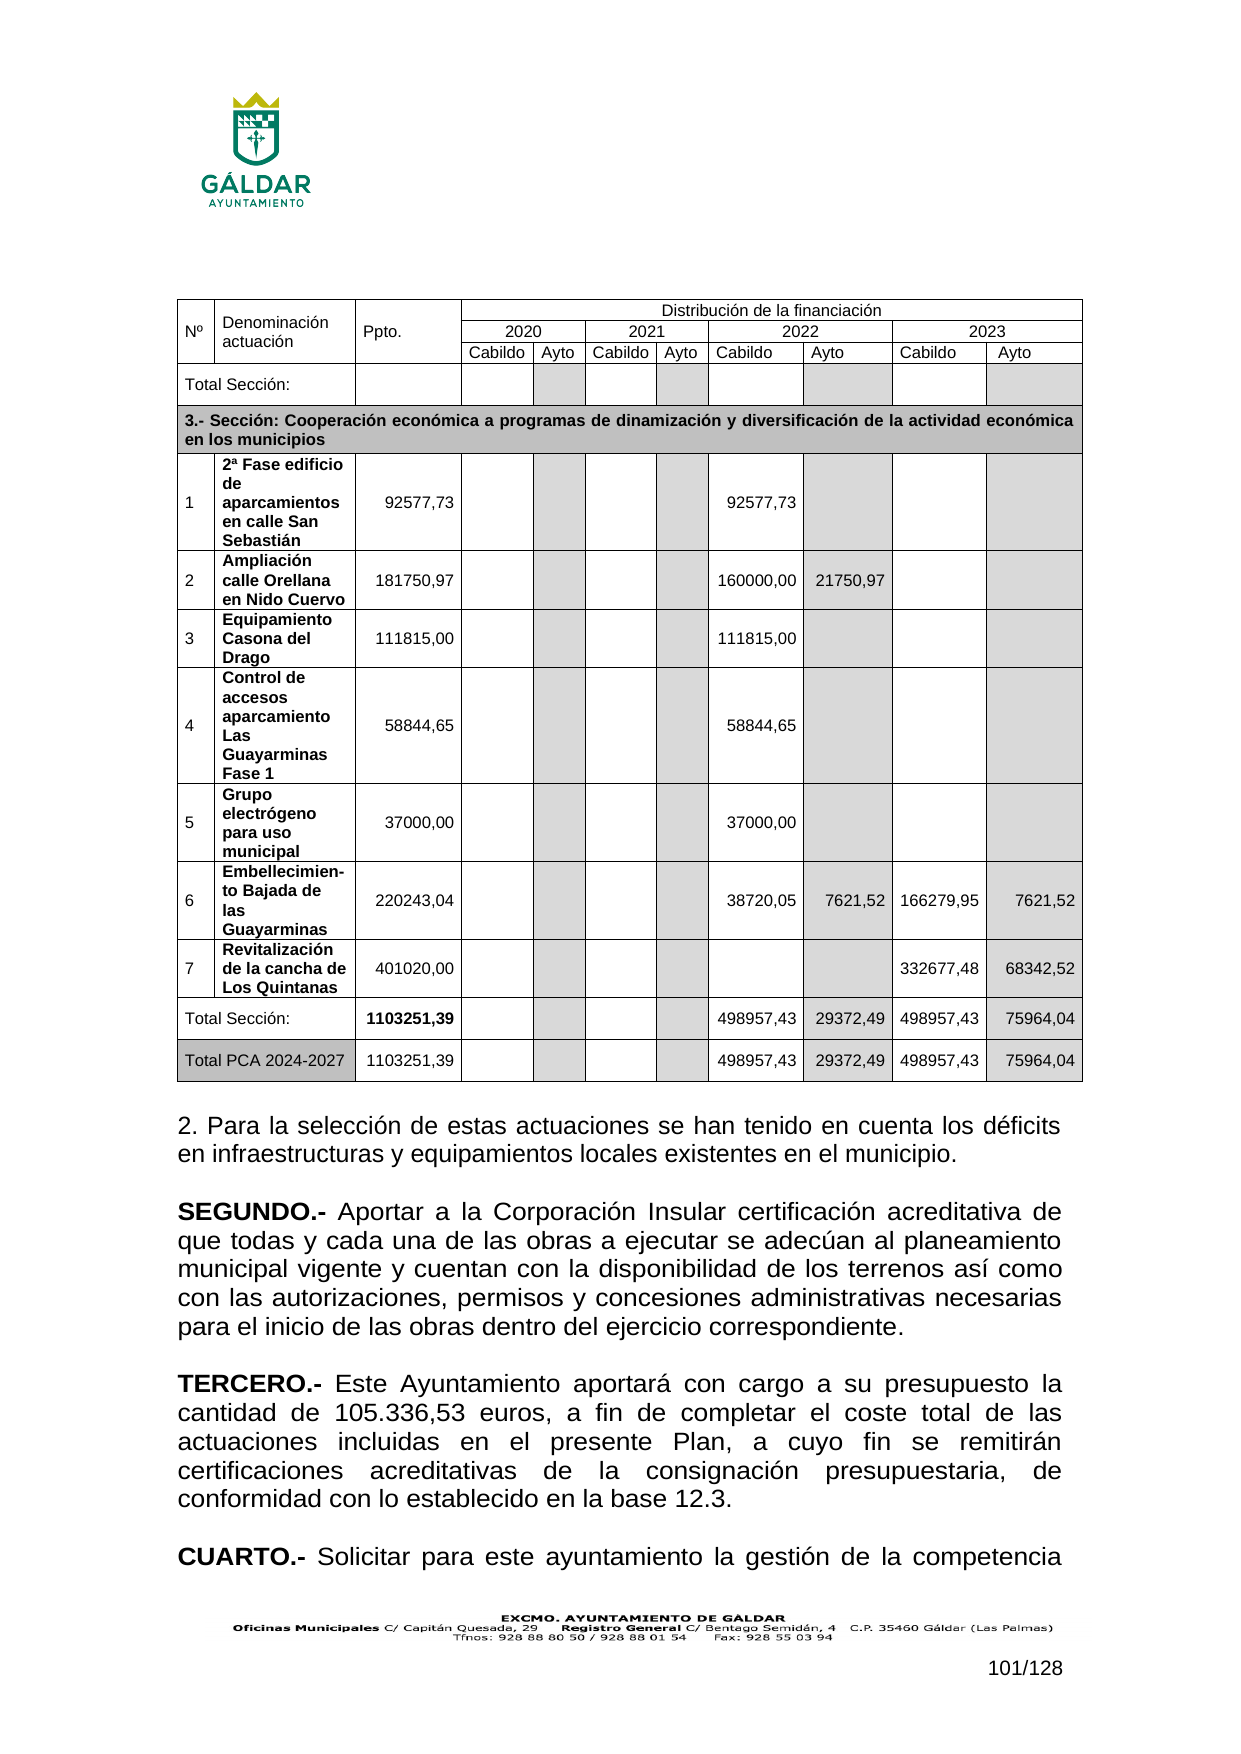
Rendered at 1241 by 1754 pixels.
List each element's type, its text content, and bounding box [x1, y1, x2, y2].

table_cell [804, 364, 892, 405]
picture [182, 73, 328, 227]
table_cell 1 [178, 454, 214, 550]
table_cell [534, 610, 585, 667]
table_cell [462, 940, 533, 997]
table_cell 2021 [586, 321, 708, 342]
table_cell [657, 998, 708, 1039]
table_cell 75964,04 [987, 1040, 1082, 1081]
table_cell [586, 454, 656, 550]
text SEGUNDO.- Aportar a la Corporación Insular certificación acreditativa de que todas y cada una de las obras a ejecutar se adecúan al planeamiento municipal vigente y cuentan con la disponibilidad de los terrenos así como con las autorizaciones, permisos y concesiones administrativas necesarias para el inicio de las obras dentro del ejercicio correspondiente. [177, 1197, 1063, 1341]
table_cell [893, 551, 986, 609]
table_cell 58844,65 [356, 668, 461, 783]
table_cell Grupo electrógeno para uso municipal [215, 784, 355, 861]
table_cell Ayto [804, 343, 892, 363]
table_cell 2ª Fase edificio de aparcamientos en calle San Sebastián [215, 454, 355, 550]
table_cell [893, 784, 986, 861]
table_cell [804, 940, 892, 997]
table_cell [586, 1040, 656, 1081]
table_cell 220243,04 [356, 862, 461, 939]
table_cell [657, 364, 708, 405]
table_header Distribución de la financiación [462, 300, 1082, 320]
table_cell 2023 [893, 321, 1082, 342]
table_cell [586, 998, 656, 1039]
table_cell [893, 668, 986, 783]
table_cell [462, 610, 533, 667]
table_cell Revitalización de la cancha de Los Quintanas [215, 940, 355, 997]
table_cell 68342,52 [987, 940, 1082, 997]
table_cell 75964,04 [987, 998, 1082, 1039]
table_cell [534, 784, 585, 861]
table_cell [586, 610, 656, 667]
table_cell [534, 862, 585, 939]
table_cell [586, 940, 656, 997]
table_cell 3 [178, 610, 214, 667]
table_cell 37000,00 [709, 784, 803, 861]
table_cell [462, 454, 533, 550]
table_cell 4 [178, 668, 214, 783]
table_cell 160000,00 [709, 551, 803, 609]
table_cell [804, 610, 892, 667]
table_cell [657, 784, 708, 861]
table_cell 2 [178, 551, 214, 609]
table_cell 92577,73 [356, 454, 461, 550]
table_cell [987, 454, 1082, 550]
table_cell 92577,73 [709, 454, 803, 550]
table_cell [893, 364, 986, 405]
table_cell Embellecimien-to Bajada de las Guayarminas [215, 862, 355, 939]
table_cell [462, 364, 533, 405]
table_cell [462, 668, 533, 783]
table_header Ppto. [356, 300, 461, 363]
table_cell 58844,65 [709, 668, 803, 783]
table_cell [462, 998, 533, 1039]
table_cell [586, 784, 656, 861]
table_cell [534, 668, 585, 783]
table_cell Ayto [657, 343, 708, 363]
table_cell [586, 862, 656, 939]
table_header Denominación actuación [215, 300, 355, 363]
table_cell Control de accesos aparcamiento Las Guayarminas Fase 1 [215, 668, 355, 783]
table_cell 38720,05 [709, 862, 803, 939]
table_cell 2020 [462, 321, 585, 342]
table_cell 5 [178, 784, 214, 861]
table_cell [534, 364, 585, 405]
table_cell 498957,43 [709, 1040, 803, 1081]
table_cell [657, 668, 708, 783]
table_cell 498957,43 [709, 998, 803, 1039]
table_cell [804, 784, 892, 861]
table_cell [356, 364, 461, 405]
table_cell [893, 454, 986, 550]
table_cell [987, 668, 1082, 783]
table_cell Cabildo [893, 343, 986, 363]
table_cell 181750,97 [356, 551, 461, 609]
table_cell [462, 862, 533, 939]
table_cell 6 [178, 862, 214, 939]
text 2. Para la selección de estas actuaciones se han tenido en cuenta los déficits en infraestructuras y equipamientos locales existentes en el municipio. [177, 1111, 1063, 1168]
table_cell [586, 551, 656, 609]
table_cell [987, 610, 1082, 667]
table_cell Ampliación calle Orellana en Nido Cuervo [215, 551, 355, 609]
table_cell 1103251,39 [356, 998, 461, 1039]
table_cell [534, 998, 585, 1039]
table_cell [893, 610, 986, 667]
table_cell Ayto [534, 343, 585, 363]
table_cell [534, 551, 585, 609]
picture [238, 1614, 1059, 1641]
table_cell 3.- Sección: Cooperación económica a programas de dinamización y diversificación de la actividad económica en los municipios [178, 406, 1082, 453]
table_cell 29372,49 [804, 1040, 892, 1081]
table_cell Equipamiento Casona del Drago [215, 610, 355, 667]
table_cell [657, 551, 708, 609]
table_cell [462, 784, 533, 861]
table_cell [987, 551, 1082, 609]
table_cell 1103251,39 [356, 1040, 461, 1081]
table_cell Ayto [987, 343, 1082, 363]
table_cell [987, 364, 1082, 405]
table_cell [657, 610, 708, 667]
table_cell 7621,52 [804, 862, 892, 939]
table_cell 401020,00 [356, 940, 461, 997]
table_cell [462, 551, 533, 609]
text CUARTO.- Solicitar para este ayuntamiento la gestión de la competencia [177, 1542, 1063, 1571]
table_cell 29372,49 [804, 998, 892, 1039]
table_cell Total PCA 2024-2027 [178, 1040, 355, 1081]
table_cell [987, 784, 1082, 861]
table_cell [709, 940, 803, 997]
table_cell 111815,00 [709, 610, 803, 667]
table_cell [657, 454, 708, 550]
table_cell [462, 1040, 533, 1081]
table_cell 498957,43 [893, 1040, 986, 1081]
table_cell [534, 940, 585, 997]
table_cell [534, 454, 585, 550]
table_cell 111815,00 [356, 610, 461, 667]
table_cell Cabildo [462, 343, 533, 363]
table_cell [804, 668, 892, 783]
table_cell Total Sección: [178, 998, 355, 1039]
table_cell [657, 940, 708, 997]
table_cell Cabildo [709, 343, 803, 363]
table_cell 7 [178, 940, 214, 997]
table_cell [586, 668, 656, 783]
table_cell 21750,97 [804, 551, 892, 609]
table_cell [586, 364, 656, 405]
table_cell Cabildo [586, 343, 656, 363]
table_cell [804, 454, 892, 550]
table_cell 166279,95 [893, 862, 986, 939]
table_cell 332677,48 [893, 940, 986, 997]
text TERCERO.- Este Ayuntamiento aportará con cargo a su presupuesto la cantidad de 105.336,53 euros, a fin de completar el coste total de las actuaciones incluidas en el presente Plan, a cuyo fin se remitirán certificaciones acreditativas de la consignación presupuestaria, de conformidad con lo establecido en la base 12.3. [177, 1369, 1063, 1513]
table_cell [657, 862, 708, 939]
table_cell [534, 1040, 585, 1081]
table_cell 37000,00 [356, 784, 461, 861]
table_header Nº [178, 300, 214, 363]
table_cell Total Sección: [178, 364, 355, 405]
table_cell 498957,43 [893, 998, 986, 1039]
table_cell 7621,52 [987, 862, 1082, 939]
table_cell [657, 1040, 708, 1081]
table_cell [709, 364, 803, 405]
table_cell 2022 [709, 321, 892, 342]
